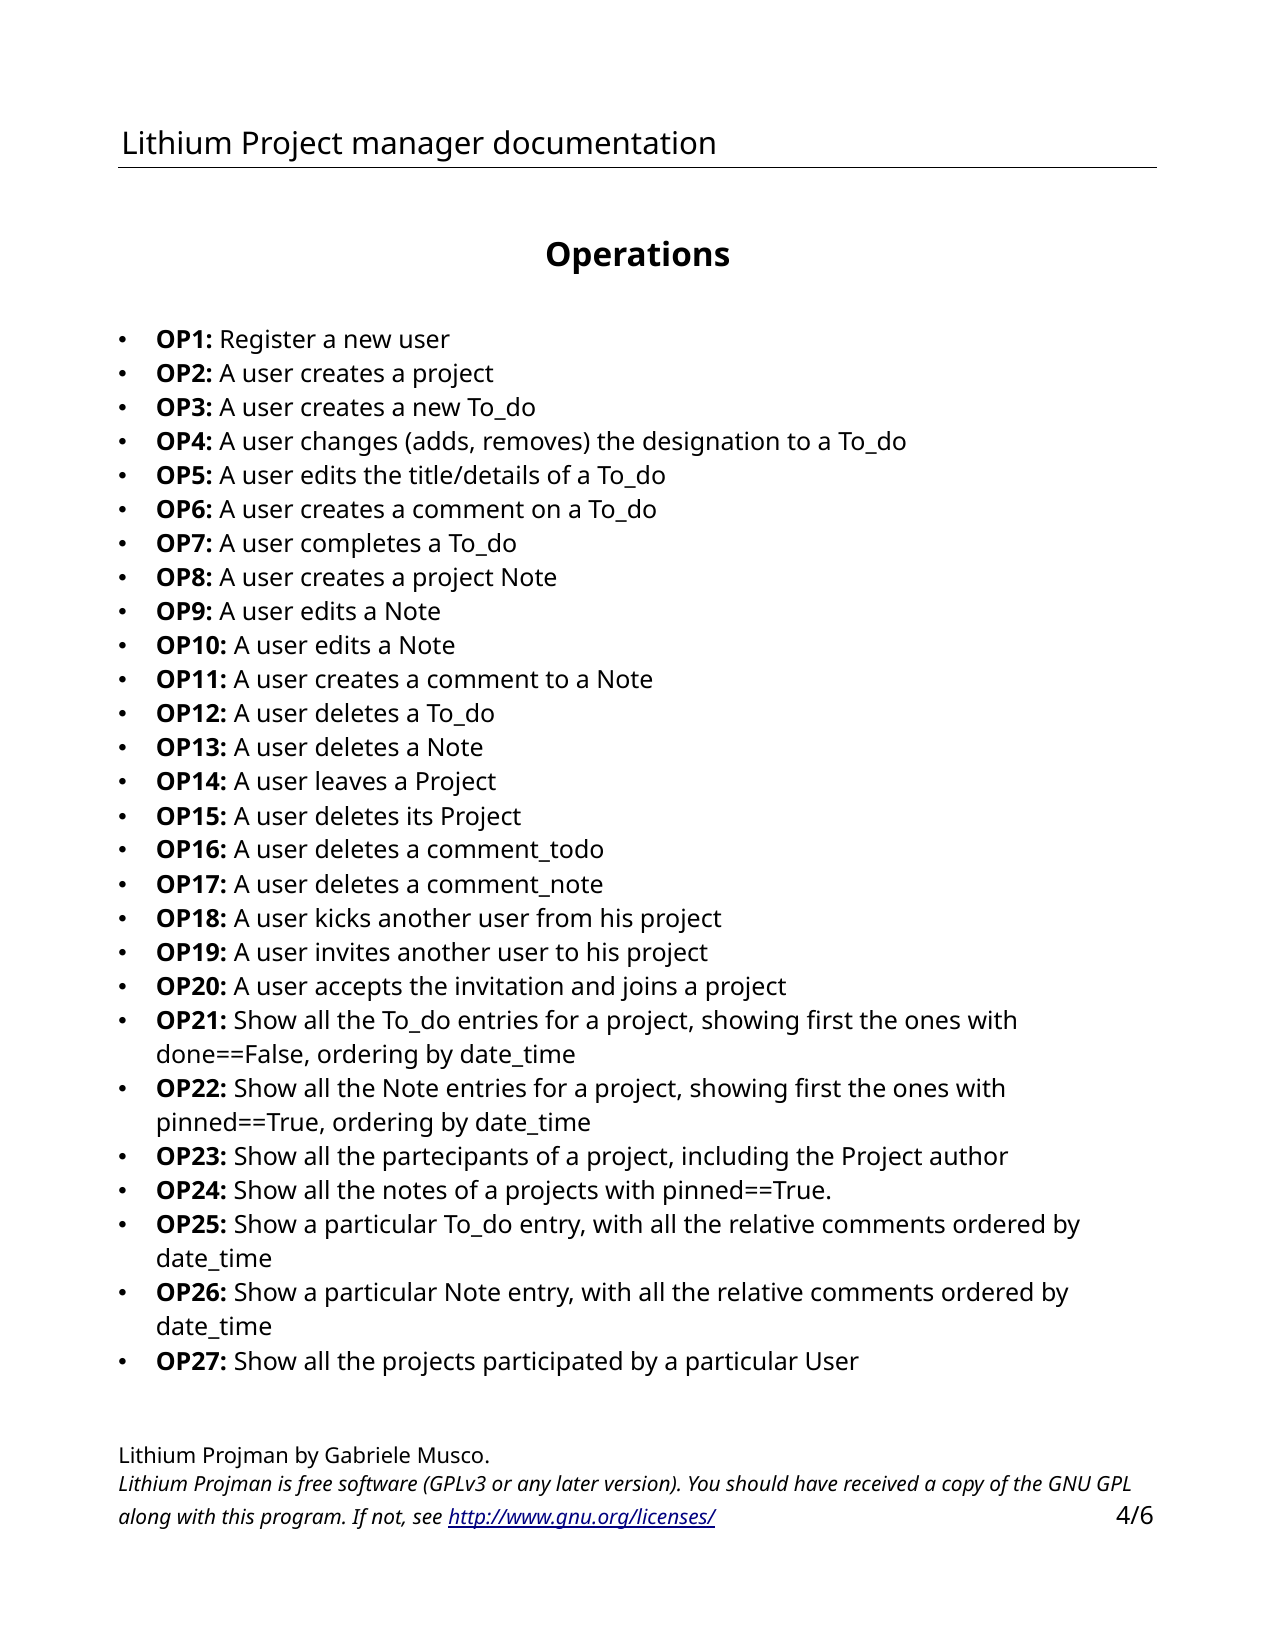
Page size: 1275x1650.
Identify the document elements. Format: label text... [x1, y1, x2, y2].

list OP13: A user deletes a Note [118, 730, 1157, 764]
list OP5: A user edits the title/details of a To_do [118, 457, 1157, 492]
list OP22: Show all the Note entries for a project, showing first the ones with pinned==True, ordering by date_time [118, 1071, 1157, 1139]
list OP18: A user kicks another user from his project [118, 900, 1157, 934]
list OP21: Show all the To_do entries for a project, showing first the ones with done==False, ordering by date_time [118, 1002, 1157, 1071]
list OP11: A user creates a comment to a Note [118, 662, 1157, 696]
list OP2: A user creates a project [118, 355, 1157, 389]
list OP19: A user invites another user to his project [118, 934, 1157, 968]
list OP25: Show a particular To_do entry, with all the relative comments ordered by date_time [118, 1207, 1157, 1275]
list OP8: A user creates a project Note [118, 560, 1157, 594]
list OP4: A user changes (adds, removes) the designation to a To_do [118, 423, 1157, 457]
list OP26: Show a particular Note entry, with all the relative comments ordered by date_time [118, 1275, 1157, 1343]
list OP6: A user creates a comment on a To_do [118, 492, 1157, 526]
list OP15: A user deletes its Project [118, 798, 1157, 832]
list OP27: Show all the projects participated by a particular User [118, 1343, 1157, 1377]
list OP16: A user deletes a comment_todo [118, 832, 1157, 866]
list OP20: A user accepts the invitation and joins a project [118, 968, 1157, 1002]
list OP14: A user leaves a Project [118, 764, 1157, 798]
text Operations [118, 230, 1157, 276]
list OP9: A user edits a Note [118, 594, 1157, 628]
list OP12: A user deletes a To_do [118, 696, 1157, 730]
list OP1: Register a new user [118, 321, 1157, 355]
list OP23: Show all the partecipants of a project, including the Project author [118, 1139, 1157, 1173]
list OP10: A user edits a Note [118, 628, 1157, 662]
list OP7: A user completes a To_do [118, 526, 1157, 560]
list OP3: A user creates a new To_do [118, 389, 1157, 423]
list OP24: Show all the notes of a projects with pinned==True. [118, 1173, 1157, 1207]
list OP17: A user deletes a comment_note [118, 866, 1157, 900]
